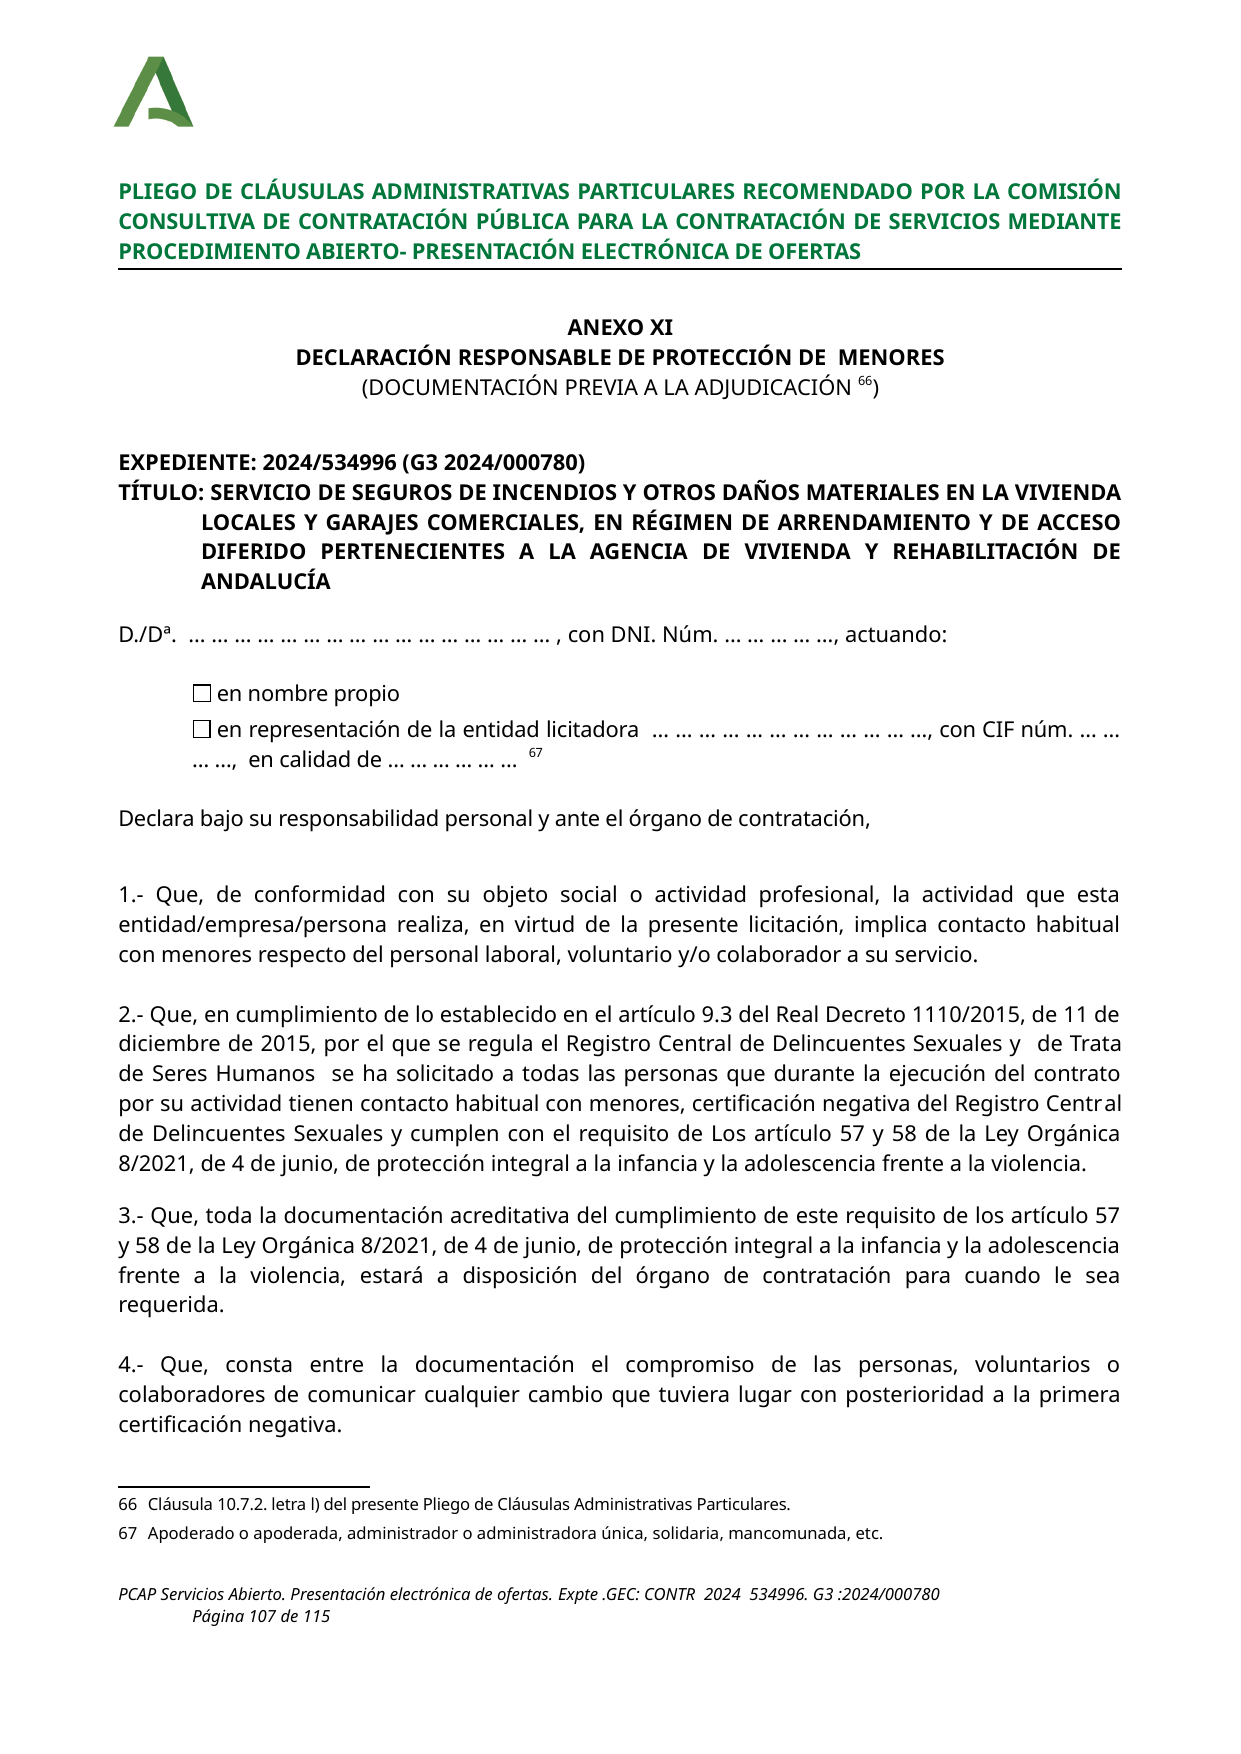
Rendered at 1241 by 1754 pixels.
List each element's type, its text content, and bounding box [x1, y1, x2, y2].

text 4.- Que, consta entre la documentación el compromiso de las personas, voluntarios o colaboradores de comunicar cualquier cambio que tuviera lugar con posterioridad a la primera certificación negativa. [118, 1349, 1122, 1438]
text Declara bajo su responsabilidad personal y ante el órgano de contratación, [118, 803, 1122, 833]
text ANEXO XI [118, 312, 1122, 342]
text D./Dª. … … … … … … … … … … … … … … … … , con DNI. Núm. … … … … …, actuando: [118, 619, 1122, 648]
text Apoderado o apoderada, administrador o administradora única, solidaria, mancomunada, etc. [118, 1522, 1122, 1544]
text Cláusula 10.7.2. letra l) del presente Pliego de Cláusulas Administrativas Particulares. [118, 1493, 1122, 1516]
text 1.- Que, de conformidad con su objeto social o actividad profesional, la actividad que esta entidad/empresa/persona realiza, en virtud de la presente licitación, implica contacto habitual con menores respecto del personal laboral, voluntario y/o colaborador a su servicio. [118, 879, 1122, 969]
text EXPEDIENTE: 2024/534996 (G3 2024/000780) [118, 447, 1122, 477]
text en representación de la entidad licitadora … … … … … … … … … … … …, con CIF núm. … … … …, en calidad de … … … … … … [192, 714, 1122, 774]
picture [109, 52, 198, 131]
text DECLARACIÓN RESPONSABLE DE PROTECCIÓN DE MENORES [118, 342, 1122, 372]
text 2.- Que, en cumplimiento de lo establecido en el artículo 9.3 del Real Decreto 1110/2015, de 11 de diciembre de 2015, por el que se regula el Registro Central de Delincuentes Sexuales y de Trata de Seres Humanos se ha solicitado a todas las personas que durante la ejecución del contrato por su actividad tienen contacto habitual con menores, certificación negativa del Registro Central de Delincuentes Sexuales y cumplen con el requisito de Los artículo 57 y 58 de la Ley Orgánica 8/2021, de 4 de junio, de protección integral a la infancia y la adolescencia frente a la violencia. [118, 998, 1122, 1177]
text 3.- Que, toda la documentación acreditativa del cumplimiento de este requisito de los artículo 57 y 58 de la Ley Orgánica 8/2021, de 4 de junio, de protección integral a la infancia y la adolescencia frente a la violencia, estará a disposición del órgano de contratación para cuando le sea requerida. [118, 1200, 1122, 1319]
text TÍTULO: SERVICIO DE SEGUROS DE INCENDIOS Y OTROS DAÑOS MATERIALES EN LA VIVIENDA LOCALES Y GARAJES COMERCIALES, EN RÉGIMEN DE ARRENDAMIENTO Y DE ACCESO DIFERIDO PERTENECIENTES A LA AGENCIA DE VIVIENDA Y REHABILITACIÓN DE ANDALUCÍA [118, 477, 1122, 596]
text en nombre propio [192, 678, 1122, 708]
text (DOCUMENTACIÓN PREVIA A LA ADJUDICACIÓN ) [118, 372, 1122, 402]
text PLIEGO DE CLÁUSULAS ADMINISTRATIVAS PARTICULARES RECOMENDADO POR LA COMISIÓN CONSULTIVA DE CONTRATACIÓN PÚBLICA PARA LA CONTRATACIÓN DE SERVICIOS MEDIANTE PROCEDIMIENTO ABIERTO- PRESENTACIÓN ELECTRÓNICA DE OFERTAS [118, 176, 1122, 268]
